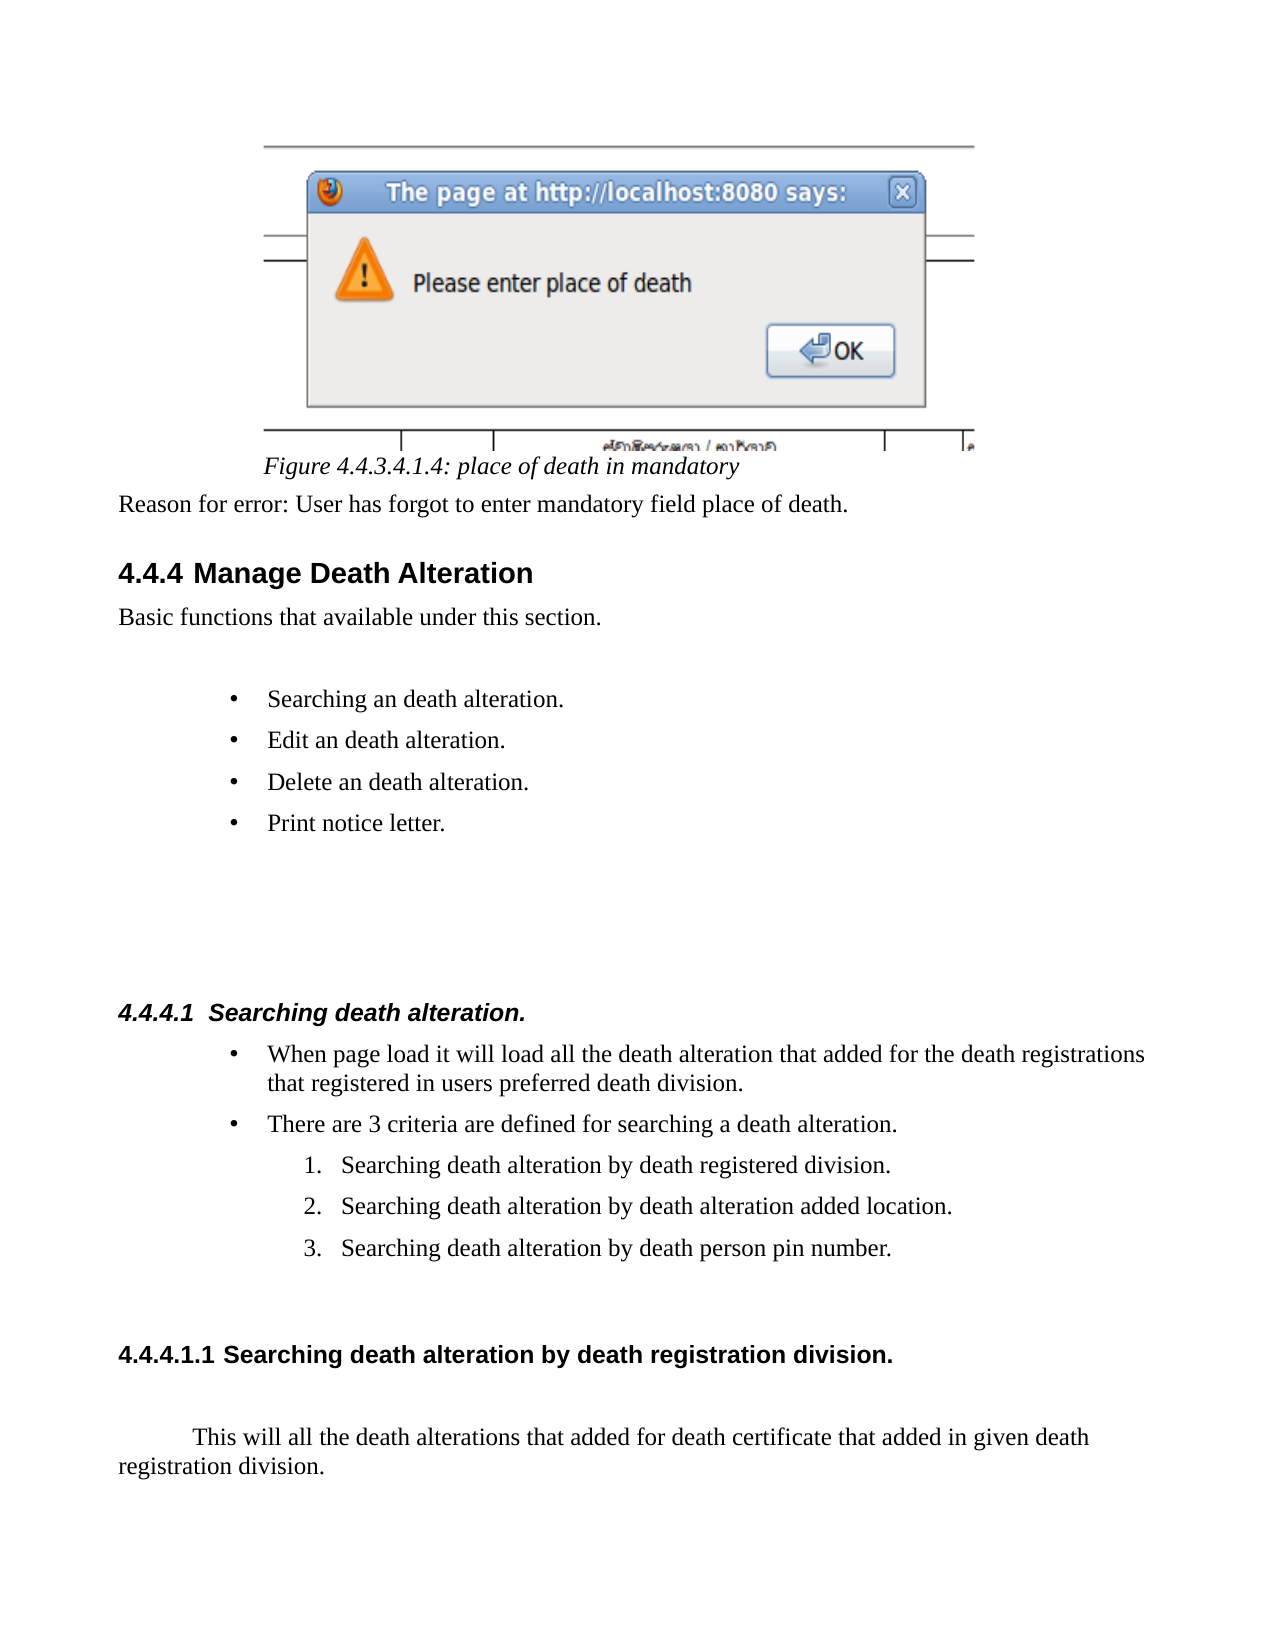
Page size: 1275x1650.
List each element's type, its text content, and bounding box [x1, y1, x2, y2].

subtitle Manage Death Alteration [118, 556, 1157, 589]
list Edit an death alteration. [229, 725, 1157, 754]
text This will all the death alterations that added for death certificate that added in given death registration division. [118, 1422, 1157, 1480]
list Searching death alteration by death registered division. [303, 1150, 1157, 1179]
list Searching an death alteration. [229, 684, 1157, 713]
text Figure 4.4.3.4.1.4: place of death in mandatory [263, 451, 974, 479]
text Basic functions that available under this section. [118, 602, 1157, 630]
subtitle Searching death alteration. [118, 998, 1157, 1026]
list Searching death alteration by death alteration added location. [303, 1191, 1157, 1220]
list There are 3 criteria are defined for searching a death alteration. [229, 1109, 1157, 1138]
subtitle Searching death alteration by death registration division. [118, 1340, 1157, 1369]
list When page load it will load all the death alteration that added for the death registrations that registered in users preferred death division. [229, 1039, 1157, 1096]
list Print notice letter. [229, 808, 1157, 837]
picture [263, 123, 975, 451]
text Reason for error: User has forgot to enter mandatory field place of death. [118, 489, 1157, 518]
list Delete an death alteration. [229, 767, 1157, 795]
list Searching death alteration by death person pin number. [303, 1233, 1157, 1261]
